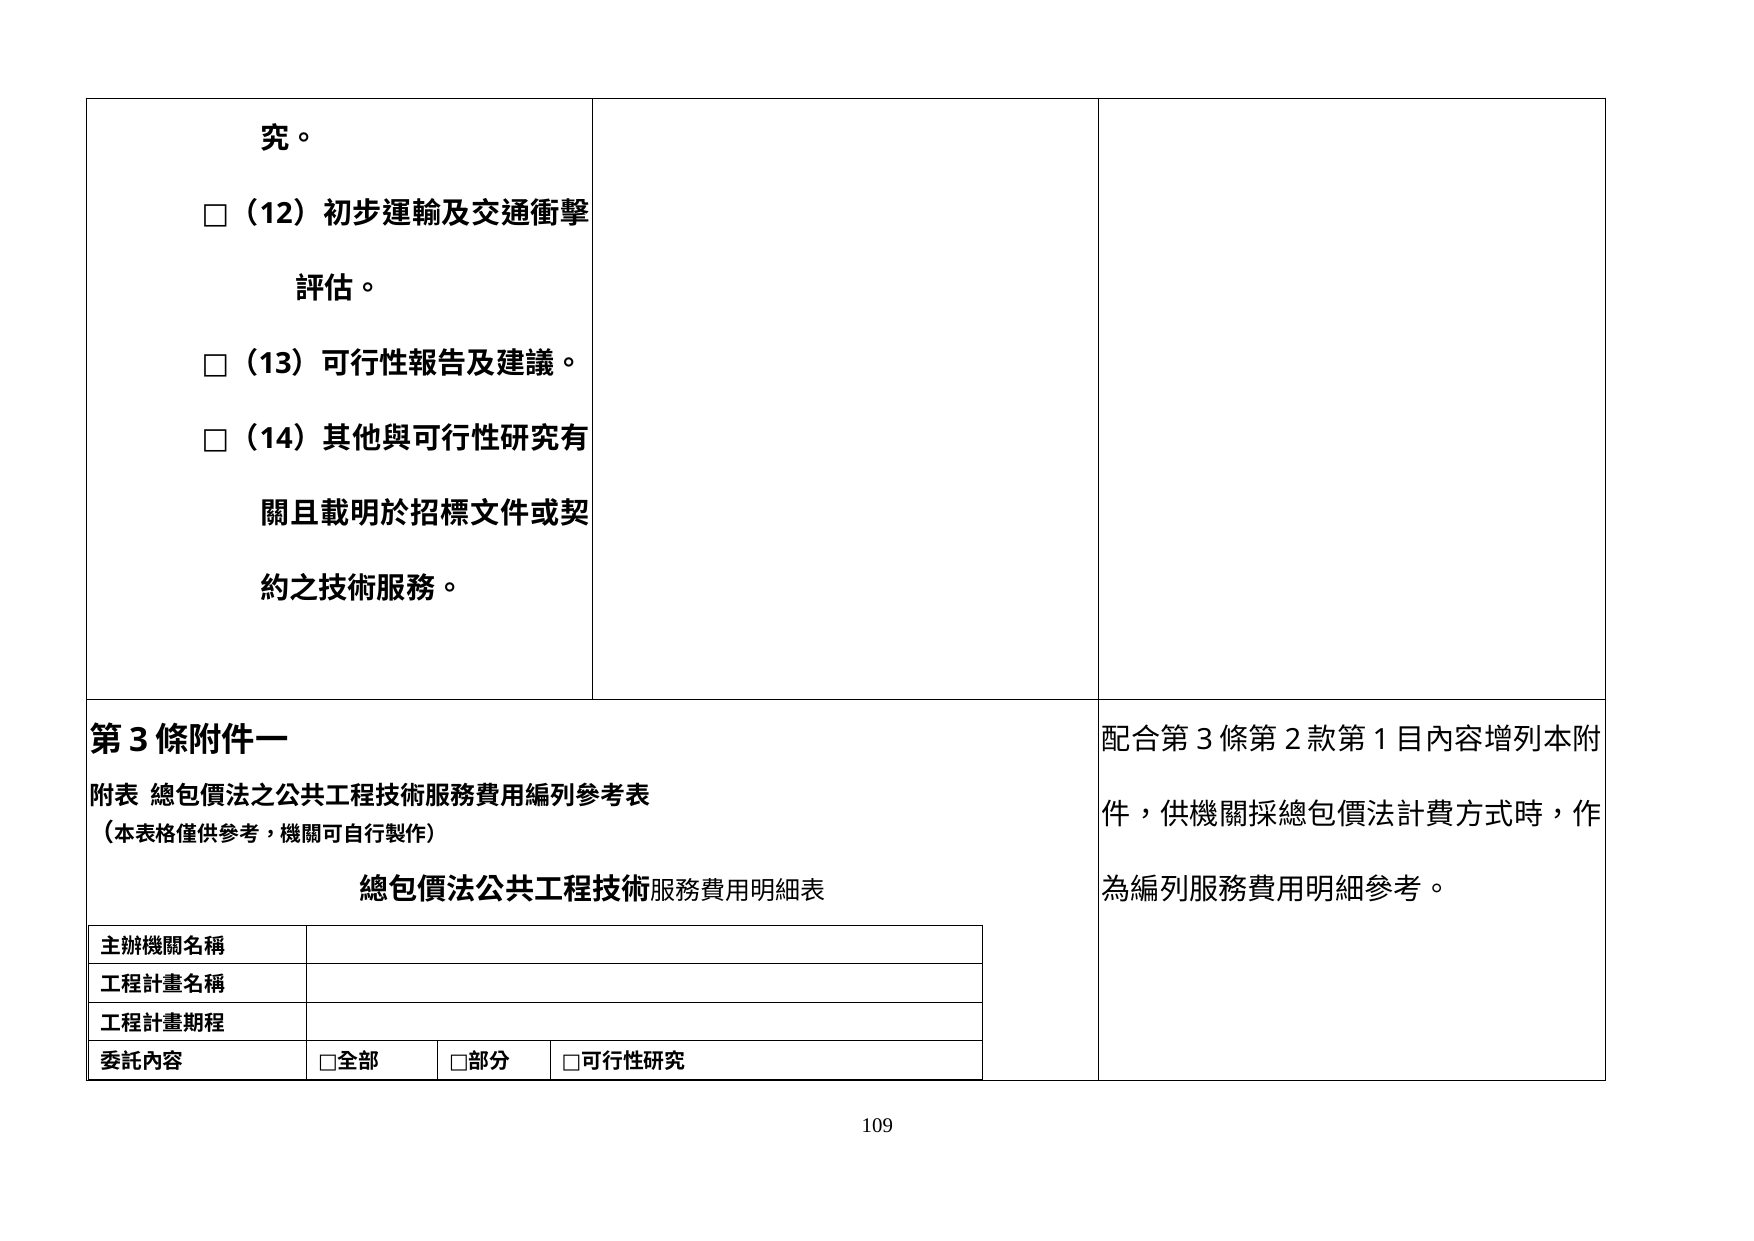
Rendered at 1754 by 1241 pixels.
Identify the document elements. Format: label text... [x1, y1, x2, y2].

table_cell 工程計畫期程 [89, 1003, 306, 1040]
table_cell 工程計畫名稱 [89, 964, 306, 1002]
table_cell □部分 [438, 1041, 550, 1079]
table_cell [1099, 99, 1605, 698]
table_cell [593, 99, 1098, 698]
table_cell □全部 [307, 1041, 437, 1079]
table_header 主辦機關名稱 [89, 926, 306, 963]
table_header [307, 926, 982, 963]
table_cell [307, 1003, 982, 1040]
table_cell □可行性研究 [551, 1041, 982, 1079]
table_cell 委託內容 [89, 1041, 306, 1079]
table_cell 第3條附件一 附表 總包價法之公共工程技術服務費用編列參考表 （本表格僅供參考，機關可自行製作） 總包價法公共工程技術服務費用明細表 [87, 700, 1098, 1080]
table_cell 究。 □（12）初步運輸及交通衝擊評估。 □（13）可行性報告及建議。 □（14）其他與可行性研究有關且載明於招標文件或契約之技術服務。 [87, 99, 592, 698]
table_cell [307, 964, 982, 1002]
table_cell 配合第3條第2款第1目內容增列本附件，供機關採總包價法計費方式時，作為編列服務費用明細參考。 [1099, 700, 1605, 1080]
